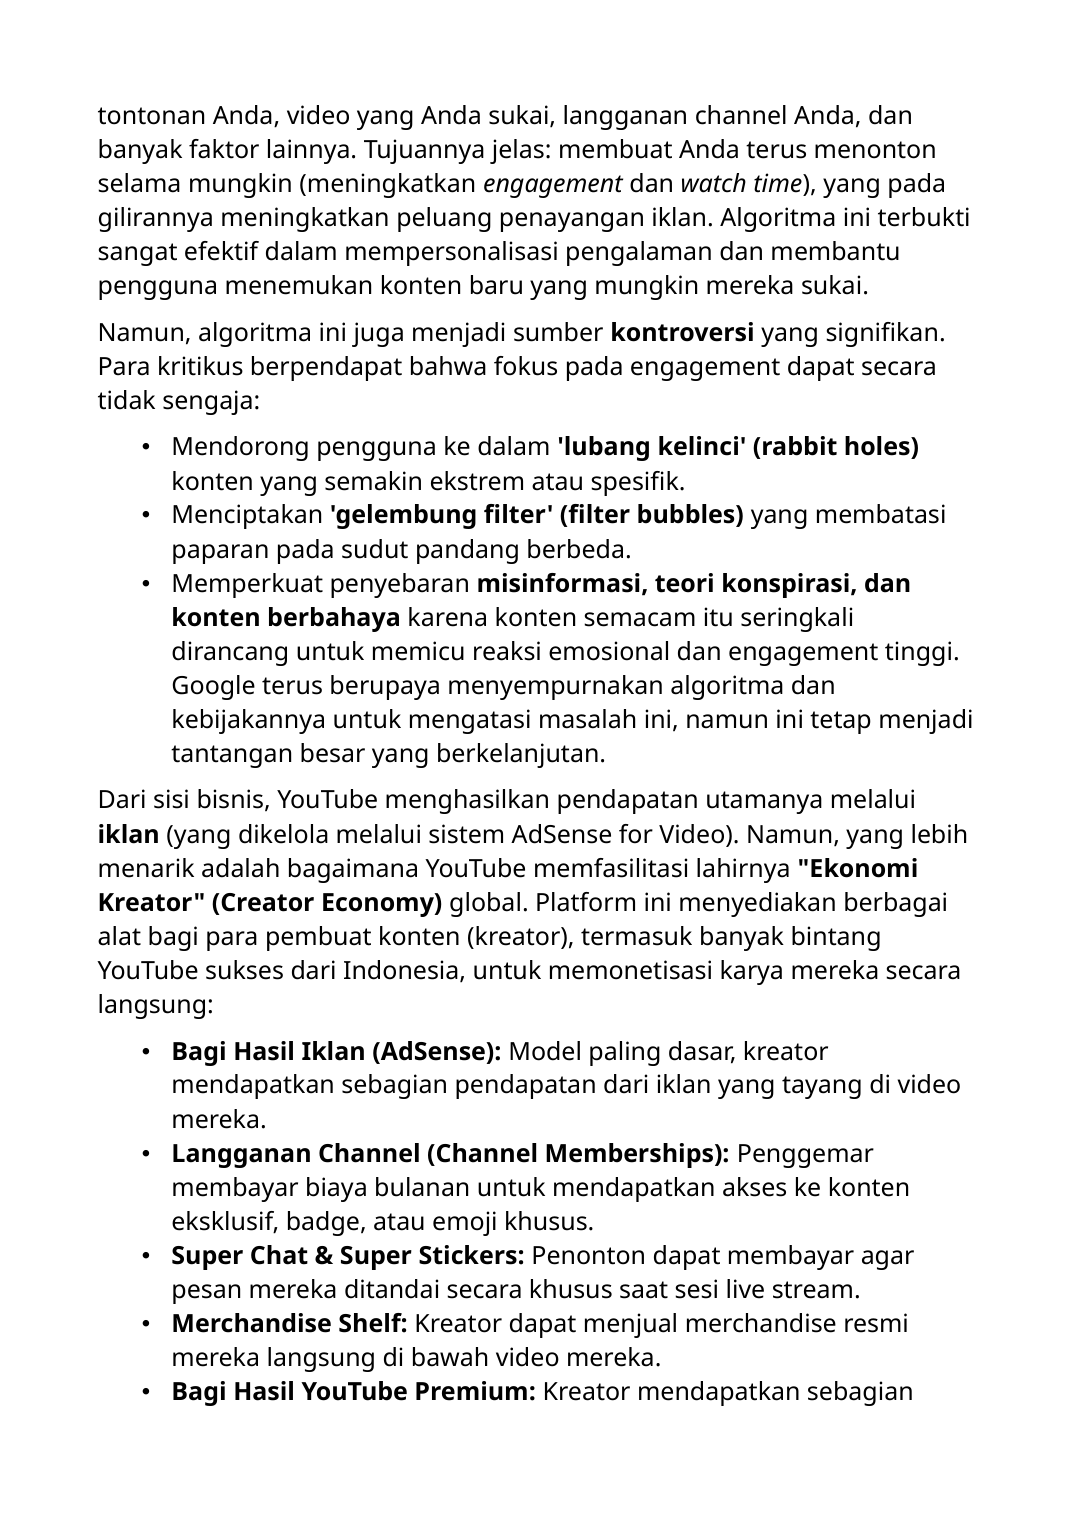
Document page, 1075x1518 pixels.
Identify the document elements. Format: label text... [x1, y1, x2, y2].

list Memperkuat penyebaran misinformasi, teori konspirasi, dan konten berbahaya karena konten semacam itu seringkali dirancang untuk memicu reaksi emosional dan engagement tinggi. Google terus berupaya menyempurnakan algoritma dan kebijakannya untuk mengatasi masalah ini, namun ini tetap menjadi tantangan besar yang berkelanjutan. [142, 565, 977, 770]
text tontonan Anda, video yang Anda sukai, langganan channel Anda, dan banyak faktor lainnya. Tujuannya jelas: membuat Anda terus menonton selama mungkin (meningkatkan engagement dan watch time), yang pada gilirannya meningkatkan peluang penayangan iklan. Algoritma ini terbukti sangat efektif dalam mempersonalisasi pengalaman dan membantu pengguna menemukan konten baru yang mungkin mereka sukai. [97, 97, 977, 302]
list Bagi Hasil Iklan (AdSense): Model paling dasar, kreator mendapatkan sebagian pendapatan dari iklan yang tayang di video mereka. [142, 1033, 977, 1135]
text Namun, algoritma ini juga menjadi sumber kontroversi yang signifikan. Para kritikus berpendapat bahwa fokus pada engagement dapat secara tidak sengaja: [97, 314, 977, 417]
list Super Chat & Super Stickers: Penonton dapat membayar agar pesan mereka ditandai secara khusus saat sesi live stream. [142, 1237, 977, 1306]
list Mendorong pengguna ke dalam 'lubang kelinci' (rabbit holes) konten yang semakin ekstrem atau spesifik. [142, 429, 977, 497]
list Merchandise Shelf: Kreator dapat menjual merchandise resmi mereka langsung di bawah video mereka. [142, 1306, 977, 1374]
list Menciptakan 'gelembung filter' (filter bubbles) yang membatasi paparan pada sudut pandang berbeda. [142, 497, 977, 565]
list Langganan Channel (Channel Memberships): Penggemar membayar biaya bulanan untuk mendapatkan akses ke konten eksklusif, badge, atau emoji khusus. [142, 1135, 977, 1237]
text Dari sisi bisnis, YouTube menghasilkan pendapatan utamanya melalui iklan (yang dikelola melalui sistem AdSense for Video). Namun, yang lebih menarik adalah bagaimana YouTube memfasilitasi lahirnya "Ekonomi Kreator" (Creator Economy) global. Platform ini menyediakan berbagai alat bagi para pembuat konten (kreator), termasuk banyak bintang YouTube sukses dari Indonesia, untuk memonetisasi karya mereka secara langsung: [97, 782, 977, 1021]
list Bagi Hasil YouTube Premium: Kreator mendapatkan sebagian [142, 1374, 977, 1408]
